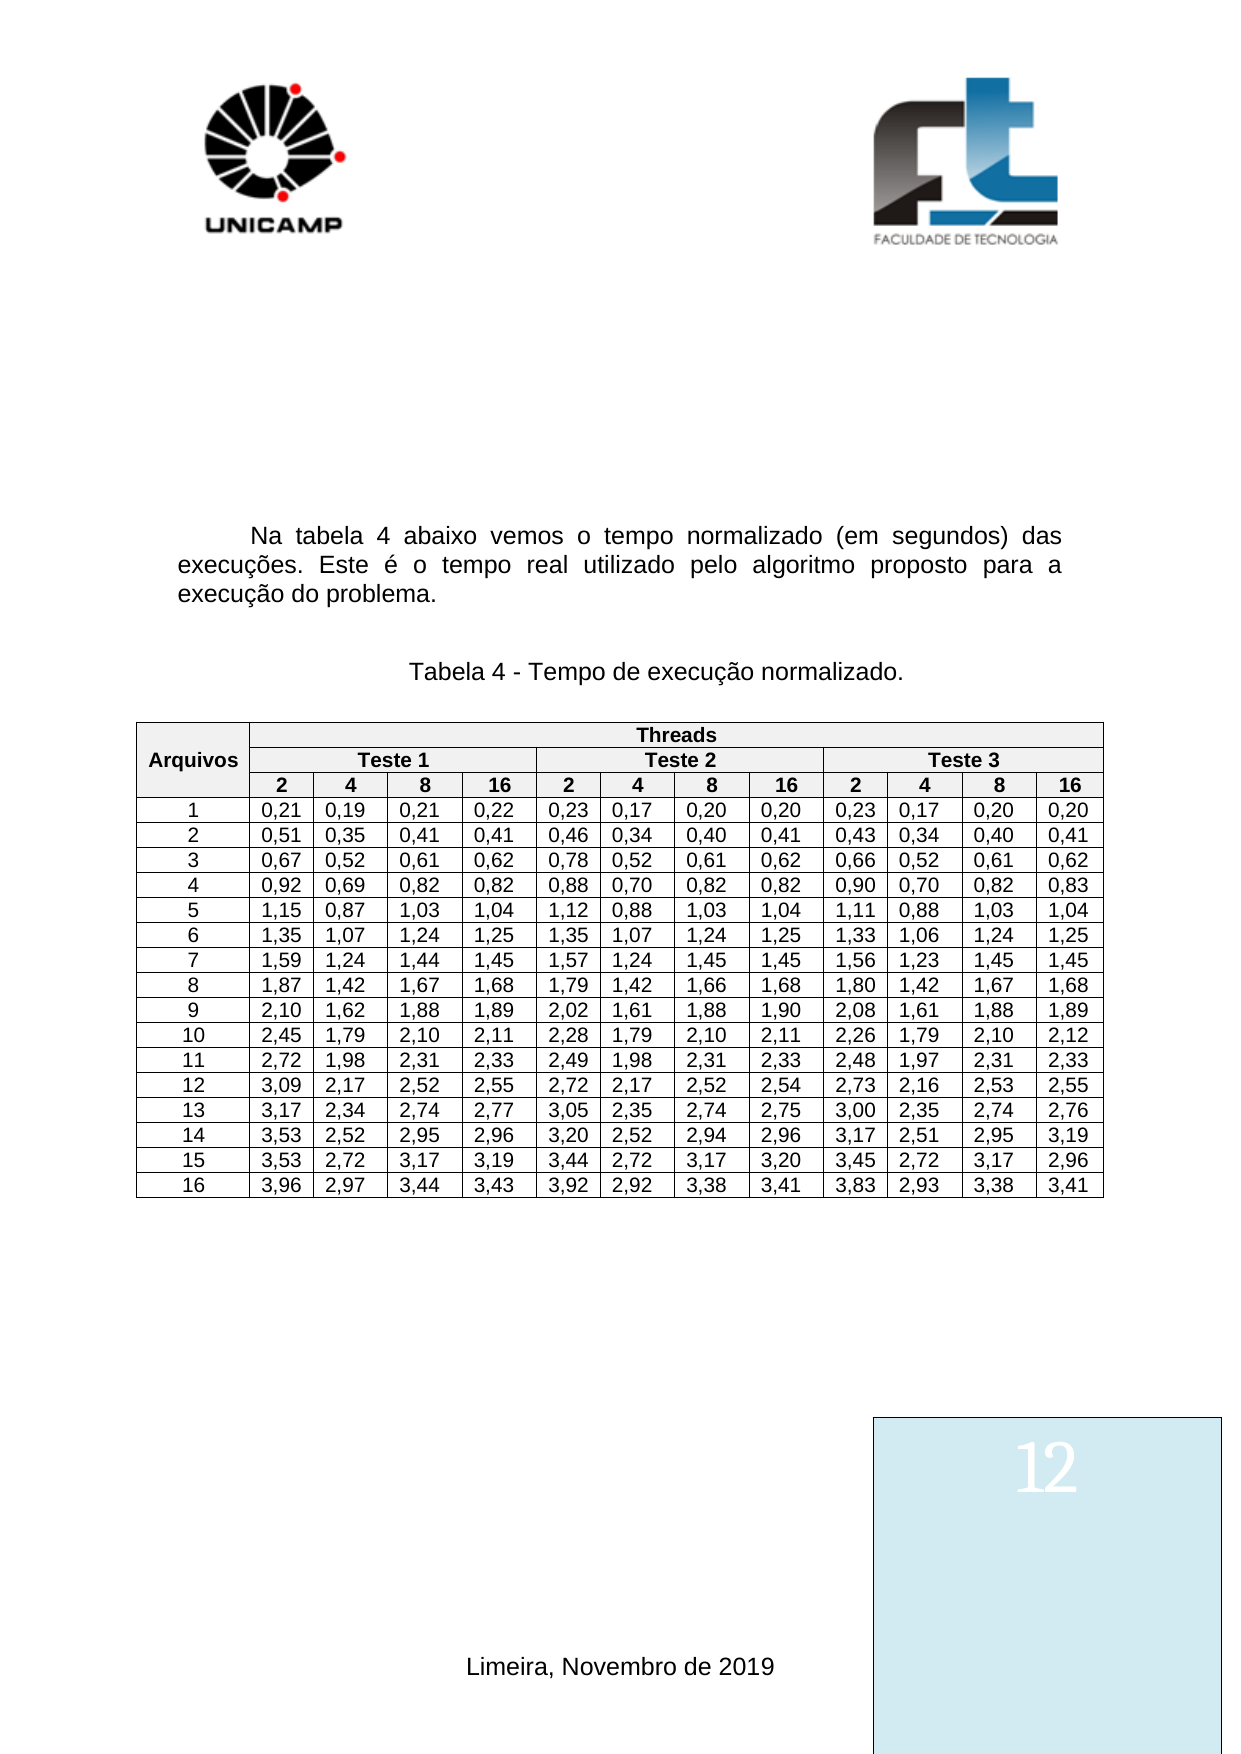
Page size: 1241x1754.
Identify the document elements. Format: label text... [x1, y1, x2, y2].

table_cell 1,06 [888, 923, 962, 947]
table_cell 8 [963, 773, 1036, 797]
table_cell 3 [137, 848, 249, 872]
table_cell 0,40 [675, 823, 749, 847]
table_cell 2,93 [888, 1173, 962, 1197]
table_cell 2,35 [601, 1098, 674, 1122]
table_cell 0,82 [388, 873, 462, 897]
table_cell 0,83 [1037, 873, 1103, 897]
table_cell 3,45 [824, 1148, 887, 1172]
table_cell 2,11 [463, 1023, 536, 1047]
table_cell 3,17 [675, 1148, 749, 1172]
table_cell 0,62 [1037, 848, 1103, 872]
table_cell 2,97 [314, 1173, 387, 1197]
table_cell 1,88 [675, 998, 749, 1022]
table_cell 2,76 [1037, 1098, 1103, 1122]
text Na tabela 4 abaixo vemos o tempo normalizado (em segundos) das execuções. Este é o tempo real utilizado pelo algoritmo proposto para a execução do problema. [177, 521, 1063, 608]
table_cell 3,09 [250, 1073, 313, 1097]
table_cell 2,94 [675, 1123, 749, 1147]
table_cell 2 [824, 773, 887, 797]
table_cell 1,66 [675, 973, 749, 997]
table_cell 3,83 [824, 1173, 887, 1197]
table_header Arquivos [137, 723, 249, 797]
table_cell 3,17 [963, 1148, 1036, 1172]
table_cell 0,70 [888, 873, 962, 897]
table_cell 2,72 [250, 1048, 313, 1072]
table_cell 1,07 [314, 923, 387, 947]
table_cell 4 [888, 773, 962, 797]
table_cell 1,79 [601, 1023, 674, 1047]
table_cell 1,79 [537, 973, 600, 997]
table_cell 3,41 [750, 1173, 823, 1197]
table_cell 2,54 [750, 1073, 823, 1097]
table_cell 1,61 [601, 998, 674, 1022]
table_cell 0,69 [314, 873, 387, 897]
table_cell 0,20 [963, 798, 1036, 822]
table_cell 0,66 [824, 848, 887, 872]
table_cell 1,33 [824, 923, 887, 947]
table_cell 1,45 [463, 948, 536, 972]
table_cell 0,82 [963, 873, 1036, 897]
table_cell 14 [137, 1123, 249, 1147]
table_cell 16 [463, 773, 536, 797]
table_cell 3,53 [250, 1123, 313, 1147]
table_cell 1,04 [463, 898, 536, 922]
table_cell 2,55 [1037, 1073, 1103, 1097]
table_cell 1,87 [250, 973, 313, 997]
table_cell 2,33 [1037, 1048, 1103, 1072]
table_cell 0,62 [750, 848, 823, 872]
table_cell 2,10 [388, 1023, 462, 1047]
table_cell 3,96 [250, 1173, 313, 1197]
table_cell 6 [137, 923, 249, 947]
table_cell 9 [137, 998, 249, 1022]
table_cell 2 [537, 773, 600, 797]
table_cell 2,77 [463, 1098, 536, 1122]
table_cell 15 [137, 1148, 249, 1172]
table_cell 5 [137, 898, 249, 922]
table_cell 1,62 [314, 998, 387, 1022]
table_cell 1,24 [963, 923, 1036, 947]
table_cell 0,88 [888, 898, 962, 922]
table_cell 2,08 [824, 998, 887, 1022]
table_cell 1,04 [1037, 898, 1103, 922]
table_cell 3,05 [537, 1098, 600, 1122]
table_cell 4 [601, 773, 674, 797]
table_cell 1,79 [314, 1023, 387, 1047]
table_cell 2,49 [537, 1048, 600, 1072]
table_cell 1,42 [314, 973, 387, 997]
table_cell 0,61 [963, 848, 1036, 872]
table_cell 3,19 [463, 1148, 536, 1172]
table_cell 1,24 [388, 923, 462, 947]
table_cell 1,97 [888, 1048, 962, 1072]
table_cell 16 [1037, 773, 1103, 797]
table_cell 1,25 [1037, 923, 1103, 947]
table_cell 2,95 [963, 1123, 1036, 1147]
table_cell 10 [137, 1023, 249, 1047]
table_cell 4 [137, 873, 249, 897]
table_cell 2,53 [963, 1073, 1036, 1097]
table_cell 1,04 [750, 898, 823, 922]
table_cell 1,11 [824, 898, 887, 922]
table_cell 3,44 [537, 1148, 600, 1172]
table_cell 1,45 [675, 948, 749, 972]
table_cell 2,31 [675, 1048, 749, 1072]
table_cell 2,72 [314, 1148, 387, 1172]
text Tabela 4 - Tempo de execução normalizado. [177, 657, 1063, 686]
table_cell 0,43 [824, 823, 887, 847]
table_cell 1,90 [750, 998, 823, 1022]
table_cell 2,10 [963, 1023, 1036, 1047]
table_cell 2,35 [888, 1098, 962, 1122]
table_cell 0,21 [250, 798, 313, 822]
table_cell Teste 2 [537, 748, 823, 772]
table_cell 2,17 [314, 1073, 387, 1097]
table_cell 2,45 [250, 1023, 313, 1047]
table_cell 1,23 [888, 948, 962, 972]
table_cell 8 [675, 773, 749, 797]
table_cell 16 [750, 773, 823, 797]
table_cell 0,70 [601, 873, 674, 897]
table_cell 3,41 [1037, 1173, 1103, 1197]
table_cell 1,68 [750, 973, 823, 997]
table_cell 1,80 [824, 973, 887, 997]
table_cell 13 [137, 1098, 249, 1122]
table_cell 0,19 [314, 798, 387, 822]
table_cell 2,33 [750, 1048, 823, 1072]
table_cell Teste 3 [824, 748, 1103, 772]
table_cell 3,44 [388, 1173, 462, 1197]
table_cell 0,61 [675, 848, 749, 872]
table_cell 1,12 [537, 898, 600, 922]
table_cell Teste 1 [250, 748, 536, 772]
table_cell 8 [137, 973, 249, 997]
table_cell 2,51 [888, 1123, 962, 1147]
table_cell 2,72 [537, 1073, 600, 1097]
table_cell 2,33 [463, 1048, 536, 1072]
table_cell 1 [137, 798, 249, 822]
table_cell 2,55 [463, 1073, 536, 1097]
table_cell 1,42 [601, 973, 674, 997]
table_cell 1,24 [675, 923, 749, 947]
table_cell 2,12 [1037, 1023, 1103, 1047]
table_cell 1,24 [314, 948, 387, 972]
table_cell 1,03 [963, 898, 1036, 922]
table_cell 2,10 [250, 998, 313, 1022]
table_cell 2 [137, 823, 249, 847]
table_cell 2,31 [388, 1048, 462, 1072]
table_cell 2,92 [601, 1173, 674, 1197]
table_cell 7 [137, 948, 249, 972]
table_cell 1,57 [537, 948, 600, 972]
table_cell 1,56 [824, 948, 887, 972]
table_cell 3,20 [537, 1123, 600, 1147]
table_cell 2,16 [888, 1073, 962, 1097]
table_cell 1,03 [675, 898, 749, 922]
table_cell 0,52 [314, 848, 387, 872]
table_cell 3,00 [824, 1098, 887, 1122]
table_cell 0,87 [314, 898, 387, 922]
table_cell 2,52 [601, 1123, 674, 1147]
table_cell 0,82 [463, 873, 536, 897]
table_cell 0,67 [250, 848, 313, 872]
table_cell 1,61 [888, 998, 962, 1022]
table_cell 1,67 [388, 973, 462, 997]
table_cell 2,75 [750, 1098, 823, 1122]
table_cell 0,20 [750, 798, 823, 822]
table_cell 2,26 [824, 1023, 887, 1047]
table_cell 2,52 [675, 1073, 749, 1097]
table_cell 2,10 [675, 1023, 749, 1047]
table_cell 0,21 [388, 798, 462, 822]
table_cell 3,20 [750, 1148, 823, 1172]
table_cell 1,25 [750, 923, 823, 947]
picture [871, 75, 1061, 248]
table_cell 0,52 [601, 848, 674, 872]
table_cell 3,17 [250, 1098, 313, 1122]
table_cell 2,72 [888, 1148, 962, 1172]
table_cell 1,88 [388, 998, 462, 1022]
table_cell 1,59 [250, 948, 313, 972]
table_cell 2,02 [537, 998, 600, 1022]
table_header Threads [250, 723, 1103, 747]
table_cell 0,78 [537, 848, 600, 872]
table_cell 0,41 [1037, 823, 1103, 847]
table_cell 1,67 [963, 973, 1036, 997]
table_cell 3,92 [537, 1173, 600, 1197]
table_cell 3,19 [1037, 1123, 1103, 1147]
table_cell 0,34 [601, 823, 674, 847]
table_cell 0,22 [463, 798, 536, 822]
table_cell 1,68 [1037, 973, 1103, 997]
table_cell 2,73 [824, 1073, 887, 1097]
table_cell 1,79 [888, 1023, 962, 1047]
table_cell 0,88 [601, 898, 674, 922]
table_cell 3,43 [463, 1173, 536, 1197]
table_cell 2,28 [537, 1023, 600, 1047]
table_cell 1,42 [888, 973, 962, 997]
table_cell 11 [137, 1048, 249, 1072]
table_cell 2 [250, 773, 313, 797]
table_cell 1,25 [463, 923, 536, 947]
table_cell 3,53 [250, 1148, 313, 1172]
table_cell 8 [388, 773, 462, 797]
table_cell 0,46 [537, 823, 600, 847]
picture [180, 73, 362, 248]
table_cell 1,35 [250, 923, 313, 947]
table_cell 2,96 [463, 1123, 536, 1147]
table_cell 1,88 [963, 998, 1036, 1022]
table_cell 2,74 [675, 1098, 749, 1122]
table_cell 0,17 [888, 798, 962, 822]
table_cell 0,17 [601, 798, 674, 822]
table_cell 3,17 [824, 1123, 887, 1147]
table_cell 1,07 [601, 923, 674, 947]
table_cell 0,82 [750, 873, 823, 897]
table_cell 0,92 [250, 873, 313, 897]
table_cell 1,89 [1037, 998, 1103, 1022]
table_cell 1,68 [463, 973, 536, 997]
table_cell 0,35 [314, 823, 387, 847]
table_cell 2,95 [388, 1123, 462, 1147]
table_cell 1,45 [963, 948, 1036, 972]
table_cell 0,41 [750, 823, 823, 847]
table_cell 0,23 [537, 798, 600, 822]
table_cell 1,98 [601, 1048, 674, 1072]
table_cell 2,74 [963, 1098, 1036, 1122]
table_cell 2,96 [1037, 1148, 1103, 1172]
table_cell 0,34 [888, 823, 962, 847]
table_cell 2,11 [750, 1023, 823, 1047]
table_cell 2,74 [388, 1098, 462, 1122]
table_cell 0,52 [888, 848, 962, 872]
table_cell 1,45 [1037, 948, 1103, 972]
table_cell 2,96 [750, 1123, 823, 1147]
table_cell 0,62 [463, 848, 536, 872]
table_cell 1,15 [250, 898, 313, 922]
table_cell 2,31 [963, 1048, 1036, 1072]
table_cell 2,52 [314, 1123, 387, 1147]
table_cell 0,90 [824, 873, 887, 897]
table_cell 2,17 [601, 1073, 674, 1097]
table_cell 3,38 [675, 1173, 749, 1197]
table_cell 2,52 [388, 1073, 462, 1097]
table_cell 0,61 [388, 848, 462, 872]
table_cell 3,38 [963, 1173, 1036, 1197]
table_cell 1,44 [388, 948, 462, 972]
table_cell 1,03 [388, 898, 462, 922]
table_cell 0,40 [963, 823, 1036, 847]
table_cell 2,34 [314, 1098, 387, 1122]
table_cell 1,24 [601, 948, 674, 972]
table_cell 4 [314, 773, 387, 797]
table_cell 2,48 [824, 1048, 887, 1072]
table_cell 1,45 [750, 948, 823, 972]
table_cell 1,98 [314, 1048, 387, 1072]
table_cell 0,20 [675, 798, 749, 822]
table_cell 0,20 [1037, 798, 1103, 822]
table_cell 16 [137, 1173, 249, 1197]
table_cell 0,82 [675, 873, 749, 897]
table_cell 1,89 [463, 998, 536, 1022]
table_cell 1,35 [537, 923, 600, 947]
table_cell 0,51 [250, 823, 313, 847]
table_cell 0,23 [824, 798, 887, 822]
table_cell 2,72 [601, 1148, 674, 1172]
table_cell 0,41 [388, 823, 462, 847]
table_cell 3,17 [388, 1148, 462, 1172]
table_cell 12 [137, 1073, 249, 1097]
table_cell 0,41 [463, 823, 536, 847]
table_cell 0,88 [537, 873, 600, 897]
